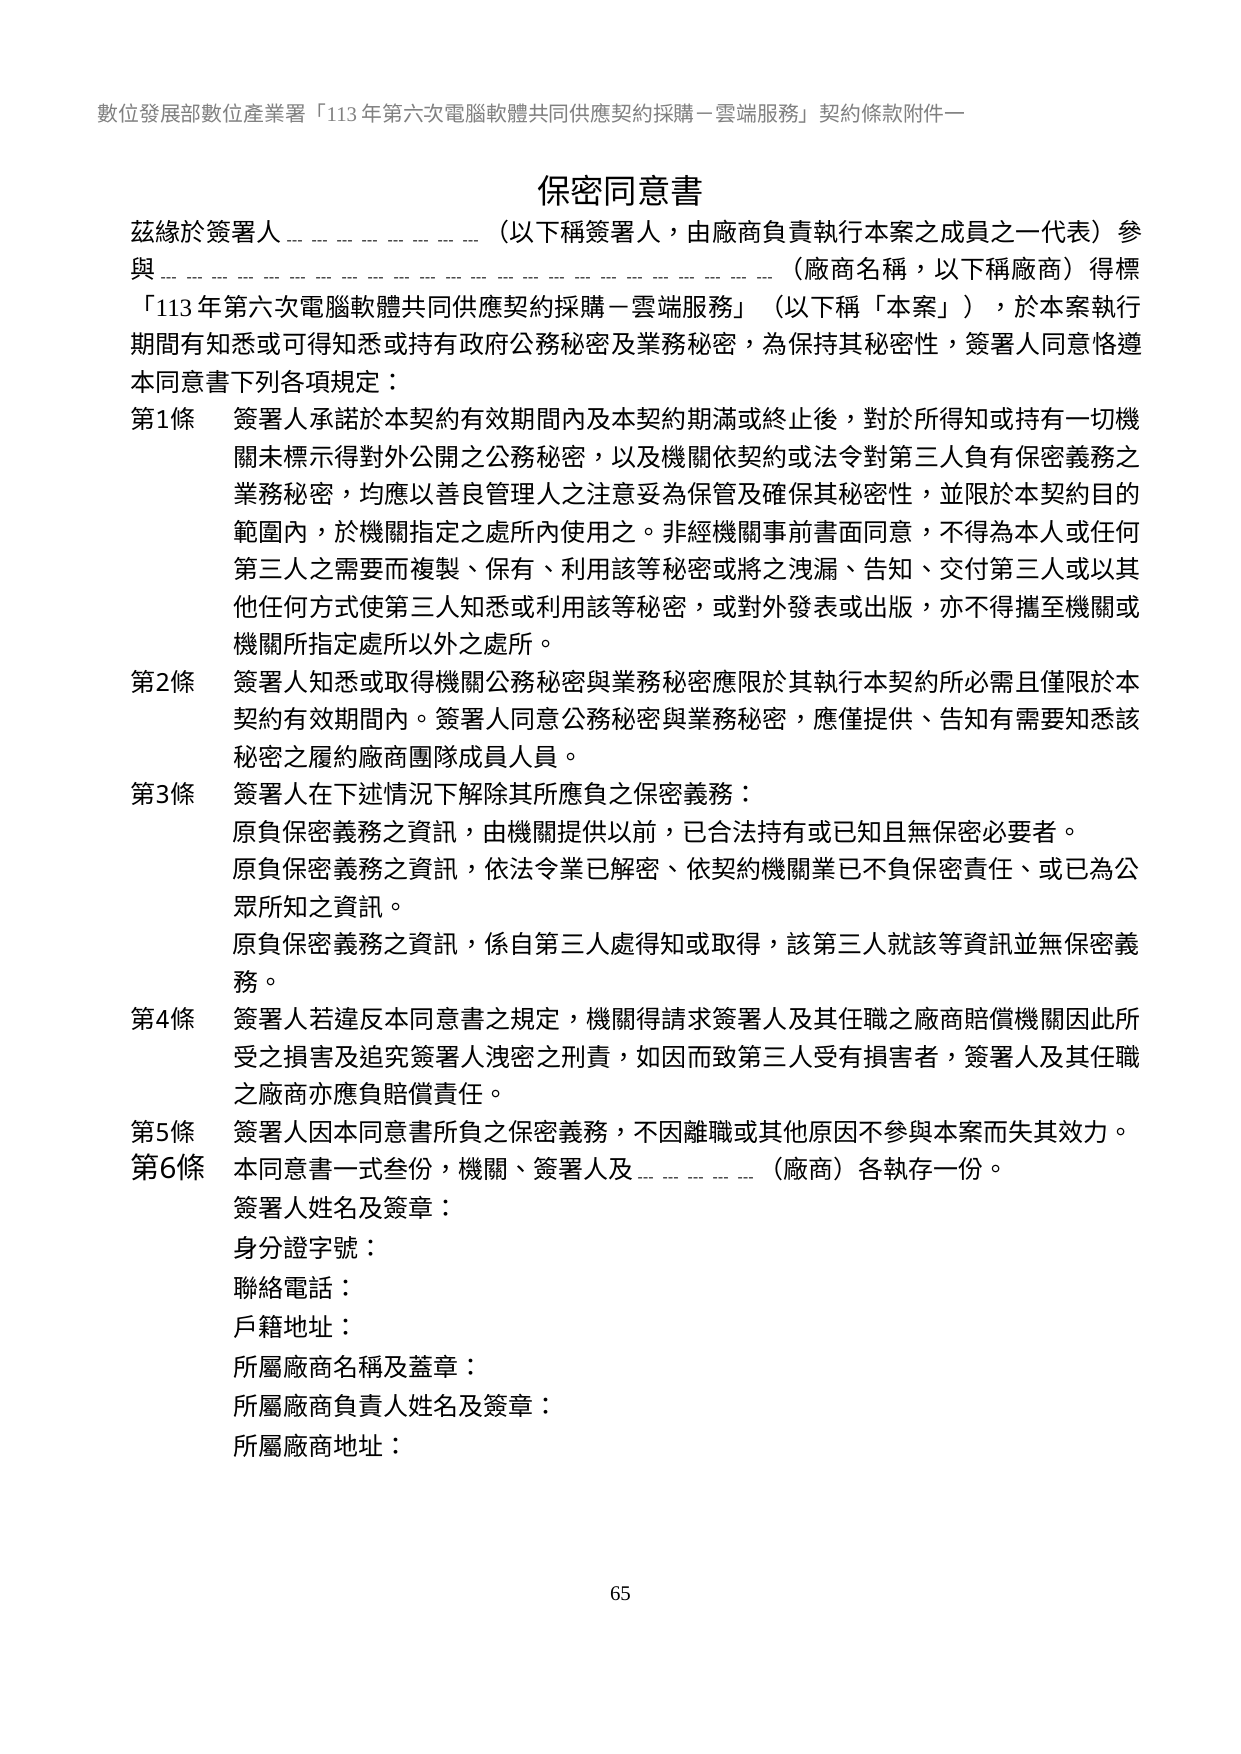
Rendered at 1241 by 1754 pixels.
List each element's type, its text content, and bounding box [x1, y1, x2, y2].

text 所屬廠商名稱及蓋章： [233, 1344, 1096, 1384]
list 簽署人因本同意書所負之保密義務，不因離職或其他原因不參與本案而失其效力。 [130, 1111, 1142, 1149]
text 原負保密義務之資訊，依法令業已解密、依契約機關業已不負保密責任、或已為公眾所知之資訊。 [232, 849, 1142, 924]
list 簽署人若違反本同意書之規定，機關得請求簽署人及其任職之廠商賠償機關因此所受之損害及追究簽署人洩密之刑責，如因而致第三人受有損害者，簽署人及其任職之廠商亦應負賠償責任。 [130, 999, 1142, 1111]
text 茲緣於簽署人﹍﹍﹍﹍﹍﹍﹍﹍（以下稱簽署人，由廠商負責執行本案之成員之一代表）參與﹍﹍﹍﹍﹍﹍﹍﹍﹍﹍﹍﹍﹍﹍﹍﹍﹍﹍﹍﹍﹍﹍﹍﹍（廠商名稱，以下稱廠商）得標「113年第六次電腦軟體共同供應契約採購－雲端服務」（以下稱「本案」），於本案執行期間有知悉或可得知悉或持有政府公務秘密及業務秘密，為保持其秘密性，簽署人同意恪遵本同意書下列各項規定： [130, 211, 1142, 399]
list 簽署人知悉或取得機關公務秘密與業務秘密應限於其執行本契約所必需且僅限於本契約有效期間內。簽署人同意公務秘密與業務秘密，應僅提供、告知有需要知悉該秘密之履約廠商團隊成員人員。 [130, 661, 1142, 774]
text 所屬廠商負責人姓名及簽章： [233, 1384, 1096, 1424]
list 本同意書一式叁份，機關、簽署人及﹍﹍﹍﹍﹍（廠商）各執存一份。 [130, 1149, 1157, 1186]
text 原負保密義務之資訊，係自第三人處得知或取得，該第三人就該等資訊並無保密義務。 [232, 924, 1142, 999]
list 簽署人承諾於本契約有效期間內及本契約期滿或終止後，對於所得知或持有一切機關未標示得對外公開之公務秘密，以及機關依契約或法令對第三人負有保密義務之業務秘密，均應以善良管理人之注意妥為保管及確保其秘密性，並限於本契約目的範圍內，於機關指定之處所內使用之。非經機關事前書面同意，不得為本人或任何第三人之需要而複製、保有、利用該等秘密或將之洩漏、告知、交付第三人或以其他任何方式使第三人知悉或利用該等秘密，或對外發表或出版，亦不得攜至機關或機關所指定處所以外之處所。 [130, 399, 1142, 661]
text 簽署人姓名及簽章： [233, 1186, 1096, 1226]
text 身分證字號： [233, 1226, 1096, 1265]
list 簽署人在下述情況下解除其所應負之保密義務： [130, 774, 1142, 811]
text [82, 81, 1076, 144]
text 數位發展部數位產業署「113年第六次電腦軟體共同供應契約採購－雲端服務」契約條款附件一 [97, 88, 1061, 130]
text 原負保密義務之資訊，由機關提供以前，已合法持有或已知且無保密必要者。 [232, 811, 1142, 849]
text 戶籍地址： [233, 1305, 1096, 1344]
text 聯絡電話： [233, 1265, 1096, 1305]
text 所屬廠商地址： [233, 1424, 1096, 1463]
text 保密同意書 [130, 172, 1110, 211]
